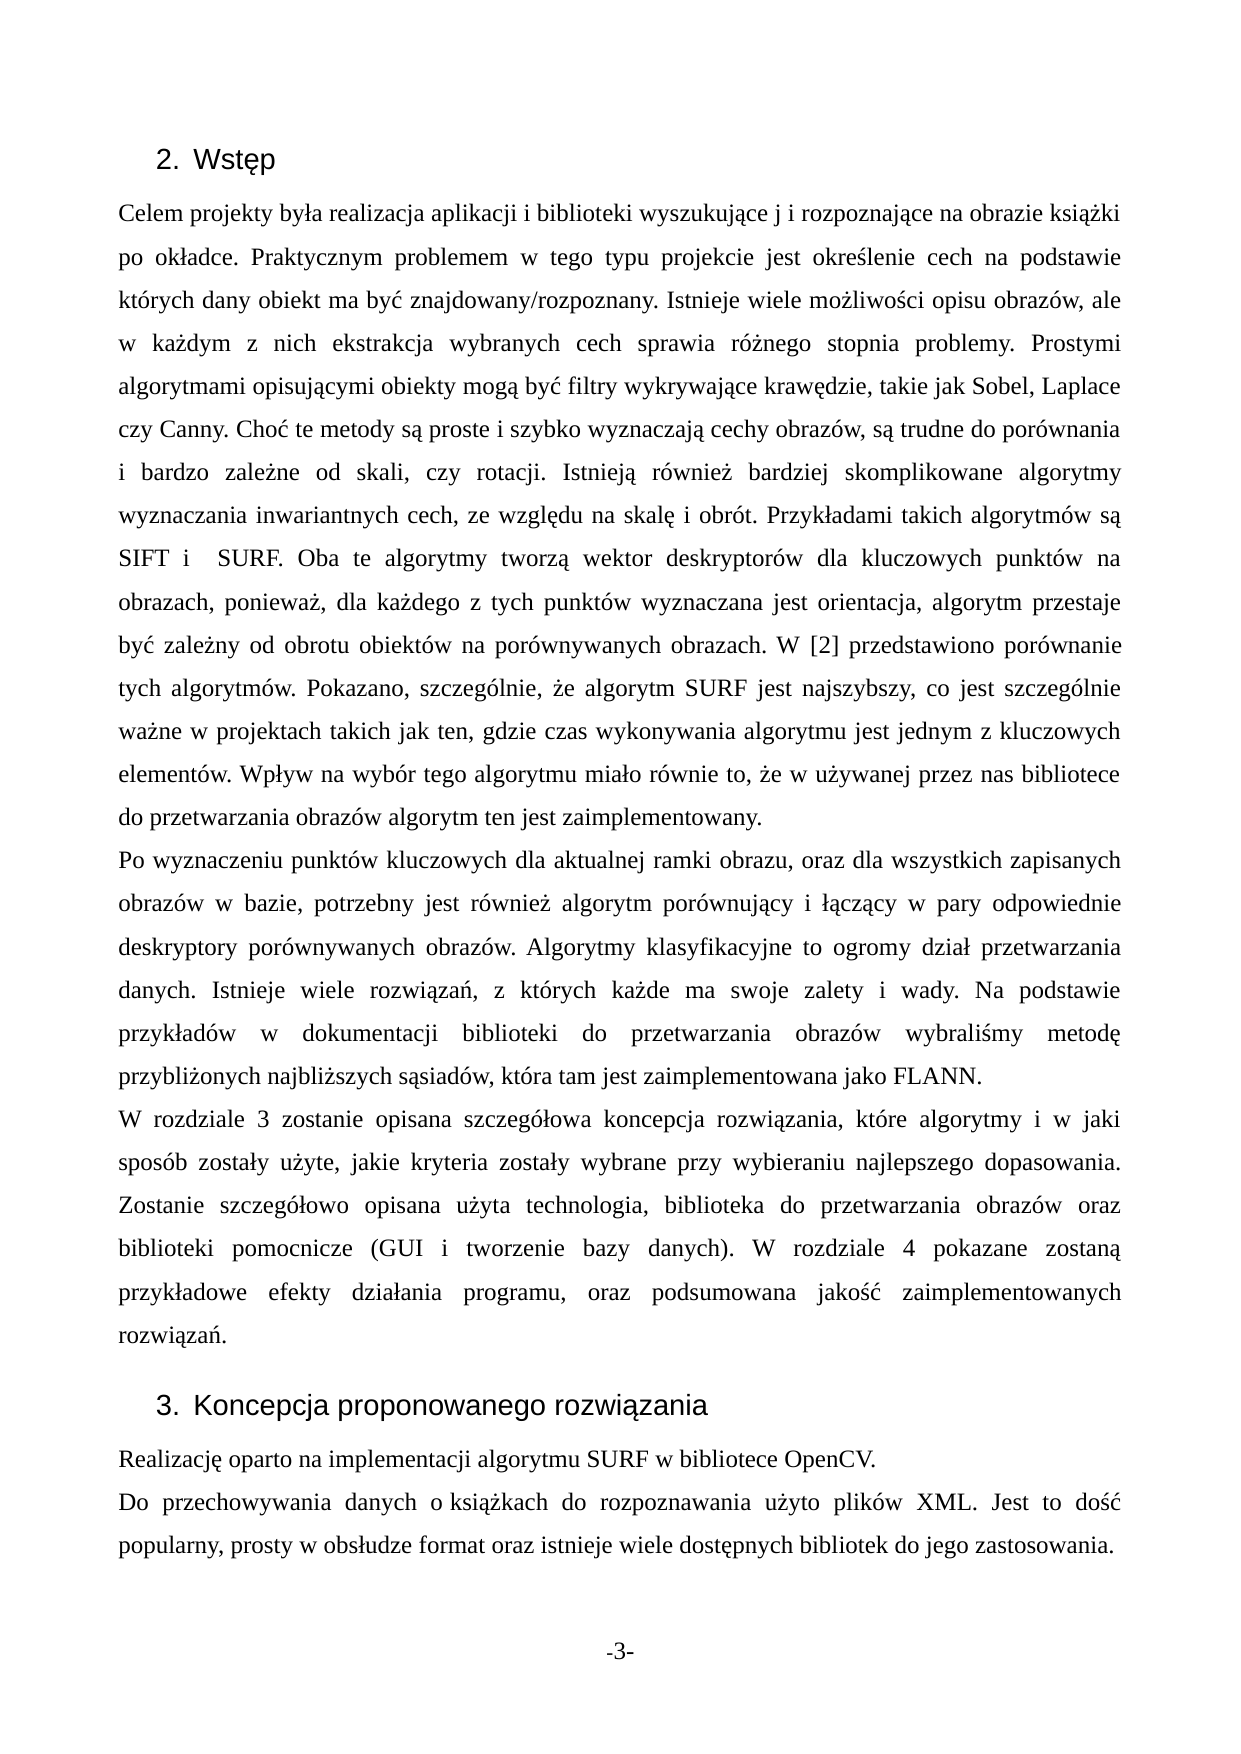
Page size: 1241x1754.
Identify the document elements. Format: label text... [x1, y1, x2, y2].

text W rozdziale 3 zostanie opisana szczegółowa koncepcja rozwiązania, które algorytmy i w jaki sposób zostały użyte, jakie kryteria zostały wybrane przy wybieraniu najlepszego dopasowania. Zostanie szczegółowo opisana użyta technologia, biblioteka do przetwarzania obrazów oraz biblioteki pomocnicze (GUI i tworzenie bazy danych). W rozdziale 4 pokazane zostaną przykładowe efekty działania programu, oraz podsumowana jakość zaimplementowanych rozwiązań. [118, 1104, 1122, 1348]
text Celem projekty była realizacja aplikacji i biblioteki wyszukujące j i rozpoznające na obrazie książki po okładce. Praktycznym problemem w tego typu projekcie jest określenie cech na podstawie których dany obiekt ma być znajdowany/rozpoznany. Istnieje wiele możliwości opisu obrazów, ale w każdym z nich ekstrakcja wybranych cech sprawia różnego stopnia problemy. Prostymi algorytmami opisującymi obiekty mogą być filtry wykrywające krawędzie, takie jak Sobel, Laplace czy Canny. Choć te metody są proste i szybko wyznaczają cechy obrazów, są trudne do porównania i bardzo zależne od skali, czy rotacji. Istnieją również bardziej skomplikowane algorytmy wyznaczania inwariantnych cech, ze względu na skalę i obrót. Przykładami takich algorytmów są SIFT i SURF. Oba te algorytmy tworzą wektor deskryptorów dla kluczowych punktów na obrazach, ponieważ, dla każdego z tych punktów wyznaczana jest orientacja, algorytm przestaje być zależny od obrotu obiektów na porównywanych obrazach. W [2] przedstawiono porównanie tych algorytmów. Pokazano, szczególnie, że algorytm SURF jest najszybszy, co jest szczególnie ważne w projektach takich jak ten, gdzie czas wykonywania algorytmu jest jednym z kluczowych elementów. Wpływ na wybór tego algorytmu miało równie to, że w używanej przez nas bibliotece do przetwarzania obrazów algorytm ten jest zaimplementowany. [118, 198, 1122, 831]
text Realizację oparto na implementacji algorytmu SURF w bibliotece OpenCV. [118, 1444, 1122, 1473]
subtitle Koncepcja proponowanego rozwiązania [156, 1388, 1122, 1421]
subtitle Wstęp [156, 142, 1122, 175]
text Po wyznaczeniu punktów kluczowych dla aktualnej ramki obrazu, oraz dla wszystkich zapisanych obrazów w bazie, potrzebny jest również algorytm porównujący i łączący w pary odpowiednie deskryptory porównywanych obrazów. Algorytmy klasyfikacyjne to ogromy dział przetwarzania danych. Istnieje wiele rozwiązań, z których każde ma swoje zalety i wady. Na podstawie przykładów w dokumentacji biblioteki do przetwarzania obrazów wybraliśmy metodę przybliżonych najbliższych sąsiadów, która tam jest zaimplementowana jako FLANN. [118, 845, 1122, 1090]
text Do przechowywania danych o książkach do rozpoznawania użyto plików XML. Jest to dość popularny, prosty w obsłudze format oraz istnieje wiele dostępnych bibliotek do jego zastosowania. [118, 1487, 1122, 1559]
